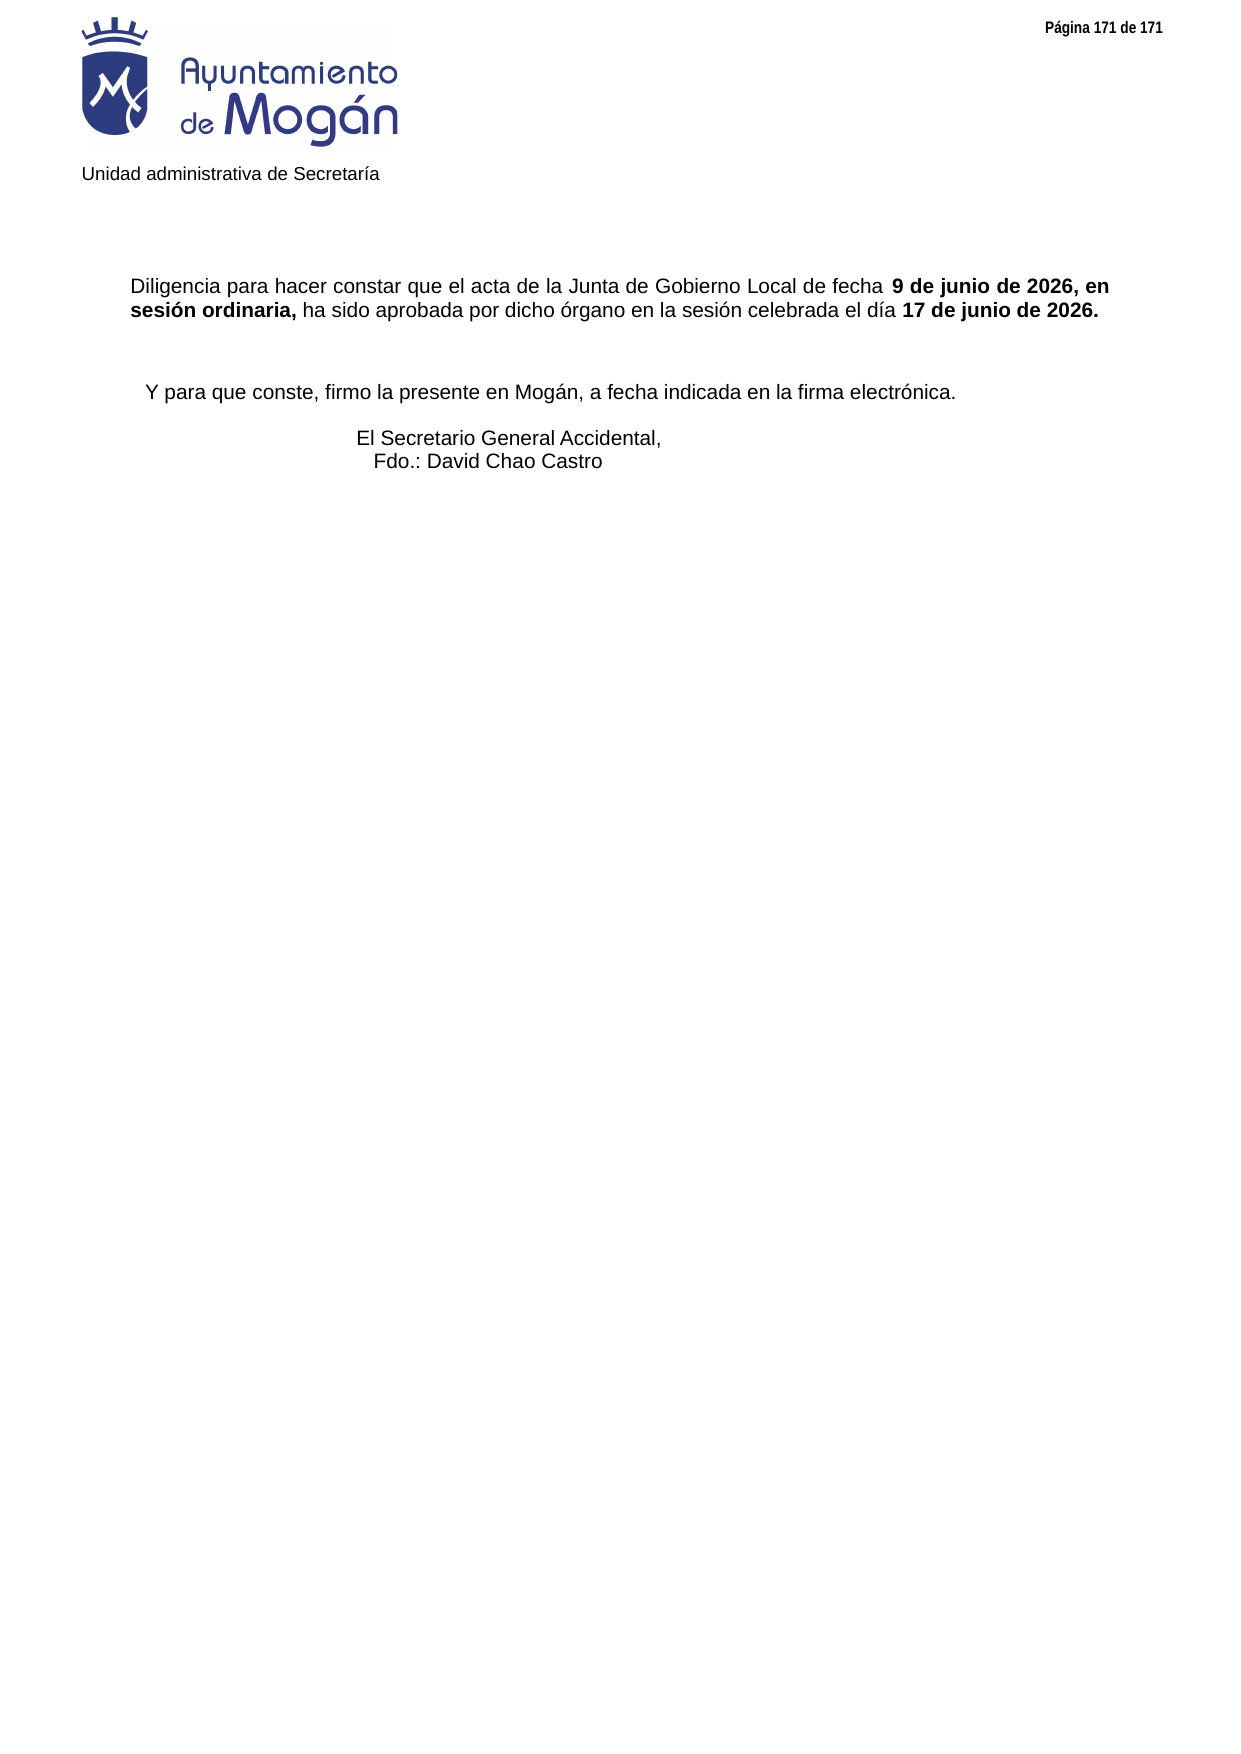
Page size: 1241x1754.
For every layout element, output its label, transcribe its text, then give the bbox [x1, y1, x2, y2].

picture [81, 17, 398, 153]
text Diligencia para hacer constar que el acta de la Junta de Gobierno Local de fecha 9 de junio de 2026, en sesión ordinaria, ha sido aprobada por dicho órgano en la sesión celebrada el día 17 de junio de 2026. [130, 275, 1110, 321]
text Fdo.: David Chao Castro [71, 450, 1169, 473]
text Y para que conste, firmo la presente en Mogán, a fecha indicada en la firma electrónica. [71, 380, 1169, 404]
text El Secretario General Accidental, [71, 427, 1169, 450]
